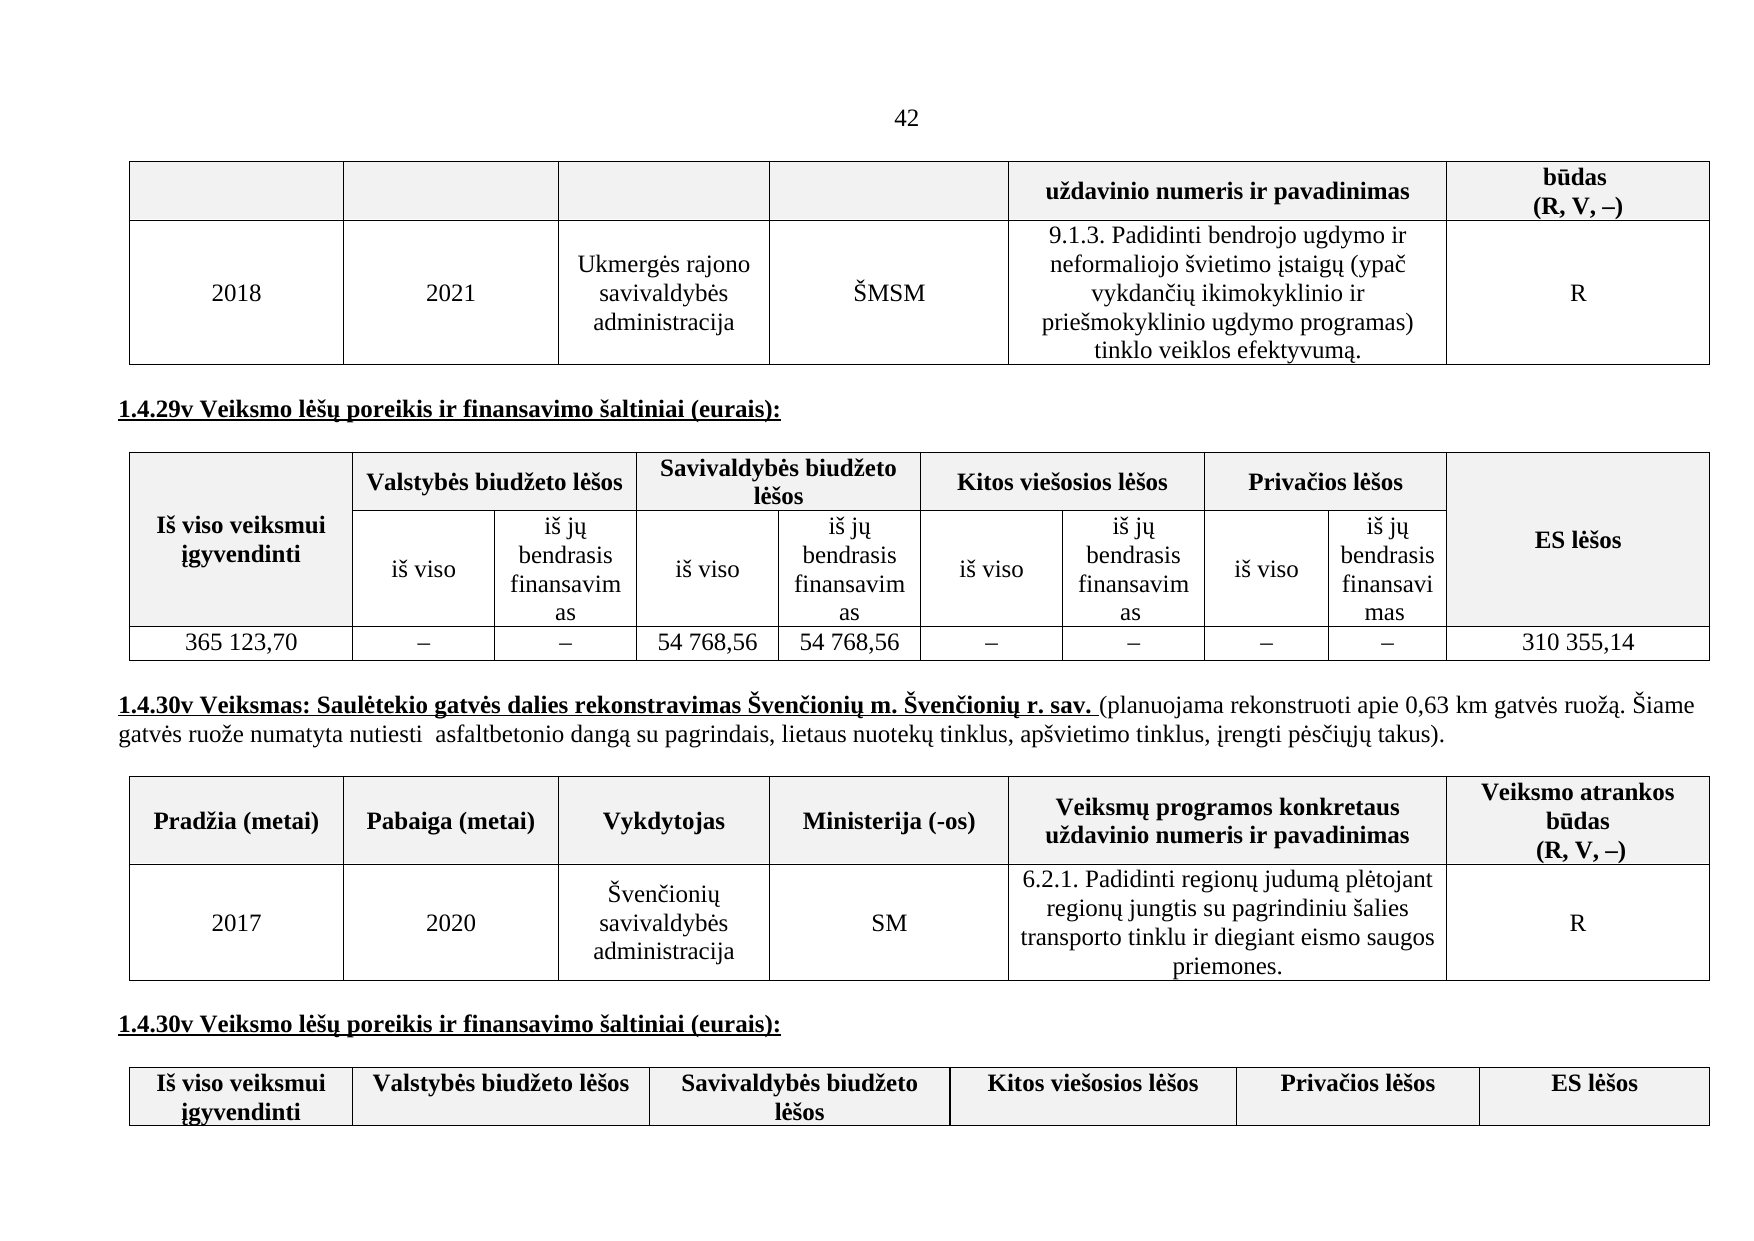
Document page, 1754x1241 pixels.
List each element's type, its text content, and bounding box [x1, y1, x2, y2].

table_header Valstybės biudžeto lėšos [353, 1068, 649, 1125]
table_cell 2017 [130, 865, 343, 979]
table_cell 2020 [344, 865, 558, 979]
table_cell 2021 [344, 221, 558, 364]
table_header uždavinio numeris ir pavadinimas [1009, 162, 1446, 219]
table_header Savivaldybės biudžeto lėšos [637, 453, 920, 510]
table_cell 9.1.3. Padidinti bendrojo ugdymo ir neformaliojo švietimo įstaigų (ypač vykdančių ikimokyklinio ir priešmokyklinio ugdymo programas) tinklo veiklos efektyvumą. [1009, 221, 1446, 364]
table_header Pabaiga (metai) [344, 777, 558, 863]
table_cell Švenčionių savivaldybės administracija [559, 865, 769, 979]
table_header Ministerija (-os) [770, 777, 1008, 863]
table_cell 54 768,56 [779, 627, 920, 660]
table_cell 310 355,14 [1447, 627, 1709, 660]
table_header Privačios lėšos [1205, 453, 1446, 510]
table_cell 54 768,56 [637, 627, 778, 660]
table_cell – [353, 627, 494, 660]
table_cell SM [770, 865, 1008, 979]
table_header [770, 162, 1008, 219]
text 1.4.29v Veiksmo lėšų poreikis ir finansavimo šaltiniai (eurais): [118, 394, 1695, 423]
table_cell 6.2.1. Padidinti regionų judumą plėtojant regionų jungtis su pagrindiniu šalies transporto tinklu ir diegiant eismo saugos priemones. [1009, 865, 1446, 979]
table_cell ŠMSM [770, 221, 1008, 364]
table_header Savivaldybės biudžeto lėšos [650, 1068, 949, 1125]
table_header Veiksmo atrankos būdas (R, V, –) [1447, 777, 1709, 863]
table_cell – [1063, 627, 1204, 660]
table_header [130, 162, 343, 219]
table_header Valstybės biudžeto lėšos [353, 453, 636, 510]
table_cell 365 123,70 [130, 627, 352, 660]
table_header Vykdytojas [559, 777, 769, 863]
table_cell iš viso [353, 511, 494, 626]
table_cell iš viso [1205, 511, 1328, 626]
table_cell – [1205, 627, 1328, 660]
table_header Pradžia (metai) [130, 777, 343, 863]
table_header Kitos viešosios lėšos [951, 1068, 1236, 1125]
table_header Veiksmų programos konkretaus uždavinio numeris ir pavadinimas [1009, 777, 1446, 863]
table_header Iš viso veiksmui įgyvendinti [130, 1068, 352, 1125]
table_header Kitos viešosios lėšos [921, 453, 1204, 510]
table_cell iš viso [637, 511, 778, 626]
table_cell iš jų bendrasis finansavimas [1063, 511, 1204, 626]
table_header ES lėšos [1447, 453, 1709, 626]
table_cell iš jų bendrasis finansavimas [779, 511, 920, 626]
table_cell – [1329, 627, 1446, 660]
table_header [344, 162, 558, 219]
table_cell iš jų bendrasis finansavimas [1329, 511, 1446, 626]
table_cell R [1447, 221, 1709, 364]
table_cell iš viso [921, 511, 1062, 626]
table_cell – [921, 627, 1062, 660]
table_header Iš viso veiksmui įgyvendinti [130, 453, 352, 626]
table_cell iš jų bendrasis finansavimas [495, 511, 636, 626]
text 1.4.30v Veiksmo lėšų poreikis ir finansavimo šaltiniai (eurais): [118, 1009, 1695, 1038]
table_cell 2018 [130, 221, 343, 364]
table_cell R [1447, 865, 1709, 979]
table_header būdas (R, V, –) [1447, 162, 1709, 219]
table_cell Ukmergės rajono savivaldybės administracija [559, 221, 769, 364]
table_cell – [495, 627, 636, 660]
table_header Privačios lėšos [1237, 1068, 1479, 1125]
text 1.4.30v Veiksmas: Saulėtekio gatvės dalies rekonstravimas Švenčionių m. Švenčionių r. sav. (planuojama rekonstruoti apie 0,63 km gatvės ruožą. Šiame gatvės ruože numatyta nutiesti asfaltbetonio dangą su pagrindais, lietaus nuotekų tinklus, apšvietimo tinklus, įrengti pėsčiųjų takus). [118, 690, 1695, 747]
table_header [559, 162, 769, 219]
table_header ES lėšos [1480, 1068, 1709, 1125]
